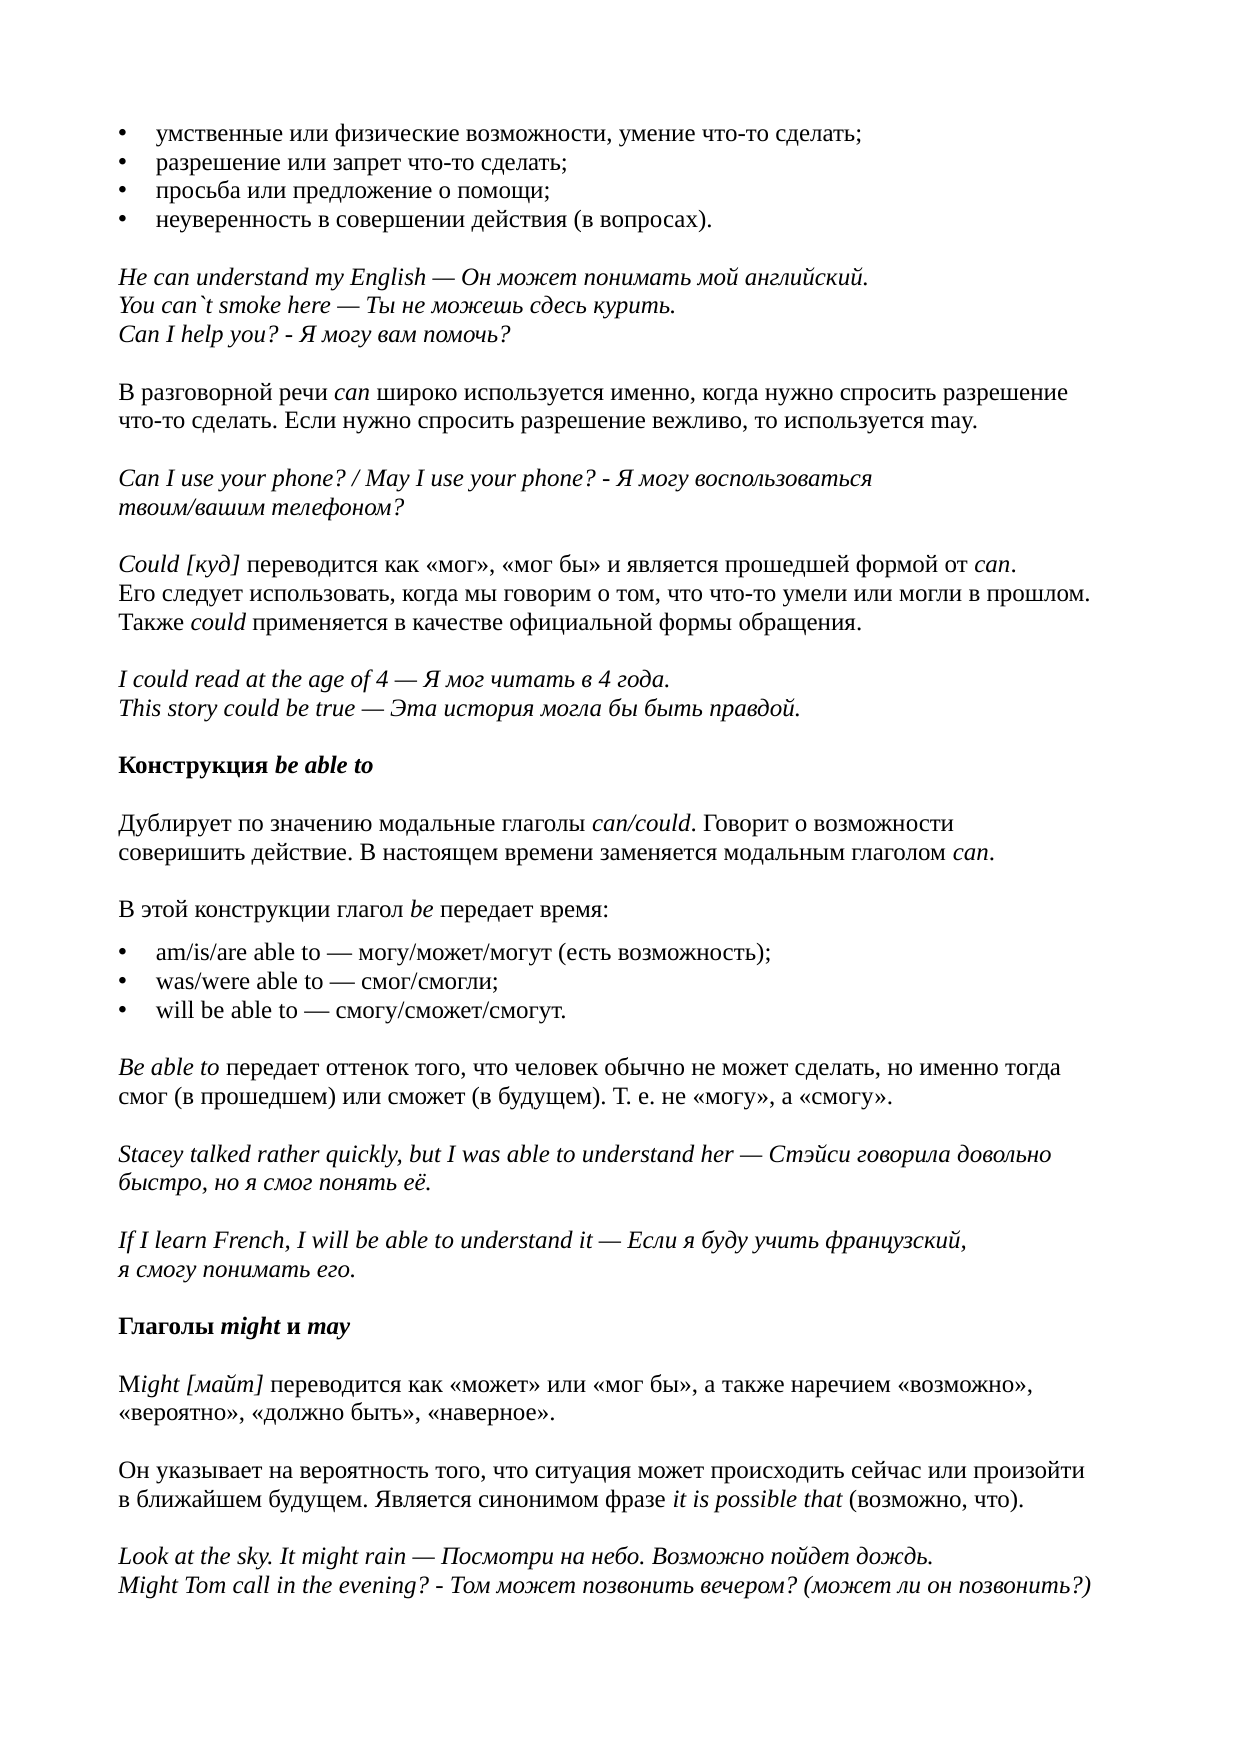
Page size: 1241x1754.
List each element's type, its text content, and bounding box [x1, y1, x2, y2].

text If I learn French, I will be able to understand it — Если я буду учить французский, [118, 1225, 1122, 1254]
text Конструкция be able to [118, 751, 1122, 779]
text Он указывает на вероятность того, что ситуация может происходить сейчас или произойти [118, 1455, 1122, 1484]
text Could [куд] переводится как «мог», «мог бы» и является прошедшей формой от can. [118, 549, 1122, 578]
text смог (в прошедшем) или сможет (в будущем). Т. е. не «могу», а «смогу». [118, 1081, 1122, 1110]
text Can I help you? - Я могу вам помочь? [118, 319, 1122, 348]
list просьба или предложение о помощи; [118, 176, 1122, 204]
text Stacey talked rather quickly, but I was able to understand her — Стэйси говорила довольно быстро, но я смог понять её. [118, 1139, 1122, 1196]
list will be able to — смогу/сможет/смогут. [118, 995, 1122, 1024]
text Might Tom call in the evening? - Том может позвонить вечером? (может ли он позвонить?) [118, 1570, 1122, 1599]
text в ближайшем будущем. Является синонимом фразе it is possible that (возможно, что). [118, 1484, 1122, 1512]
list умственные или физические возможности, умение что-то сделать; [118, 118, 1122, 147]
text This story could be true — Эта история могла бы быть правдой. [118, 693, 1122, 722]
text Might [майт] переводится как «может» или «мог бы», а также наречием «возможно», «вероятно», «должно быть», «наверное». [118, 1369, 1122, 1426]
text Его следует использовать, когда мы говорим о том, что что-то умели или могли в прошлом. [118, 578, 1122, 607]
text Be able to передает оттенок того, что человек обычно не может сделать, но именно тогда [118, 1052, 1122, 1081]
list was/were able to — смог/смогли; [118, 966, 1122, 995]
text Can I use your phone? / May I use your phone? - Я могу воспользоваться [118, 463, 1122, 492]
list разрешение или запрет что-то cделать; [118, 147, 1122, 176]
text В этой конструкции глагол be передает время: [118, 894, 1122, 923]
text соверишить действие. В настоящем времени заменяется модальным глаголом can. [118, 837, 1122, 866]
text твоим/вашим телефоном? [118, 492, 1122, 521]
text I could read at the age of 4 — Я мог читать в 4 года. [118, 664, 1122, 693]
text Глаголы might и may [118, 1311, 1122, 1340]
text Также could применяется в качестве официальной формы обращения. [118, 607, 1122, 636]
text Дублирует по значению модальные глаголы can/could. Говорит о возможности [118, 808, 1122, 837]
text что-то сделать. Если нужно спросить разрешение вежливо, то используется may. [118, 406, 1122, 434]
text You can`t smoke here — Ты не можешь сдесь курить. [118, 291, 1122, 319]
text я смогу понимать его. [118, 1254, 1122, 1282]
list неуверенность в совершении действия (в вопросах). [118, 204, 1122, 233]
text He can understand my English — Он может понимать мой английский. [118, 262, 1122, 291]
text Look at the sky. It might rain — Посмотри на небо. Возможно пойдет дождь. [118, 1541, 1122, 1570]
list am/is/are able to — могу/может/могут (есть возможность); [118, 937, 1122, 966]
text В разговорной речи can широко используется именно, когда нужно спросить разрешение [118, 377, 1122, 406]
